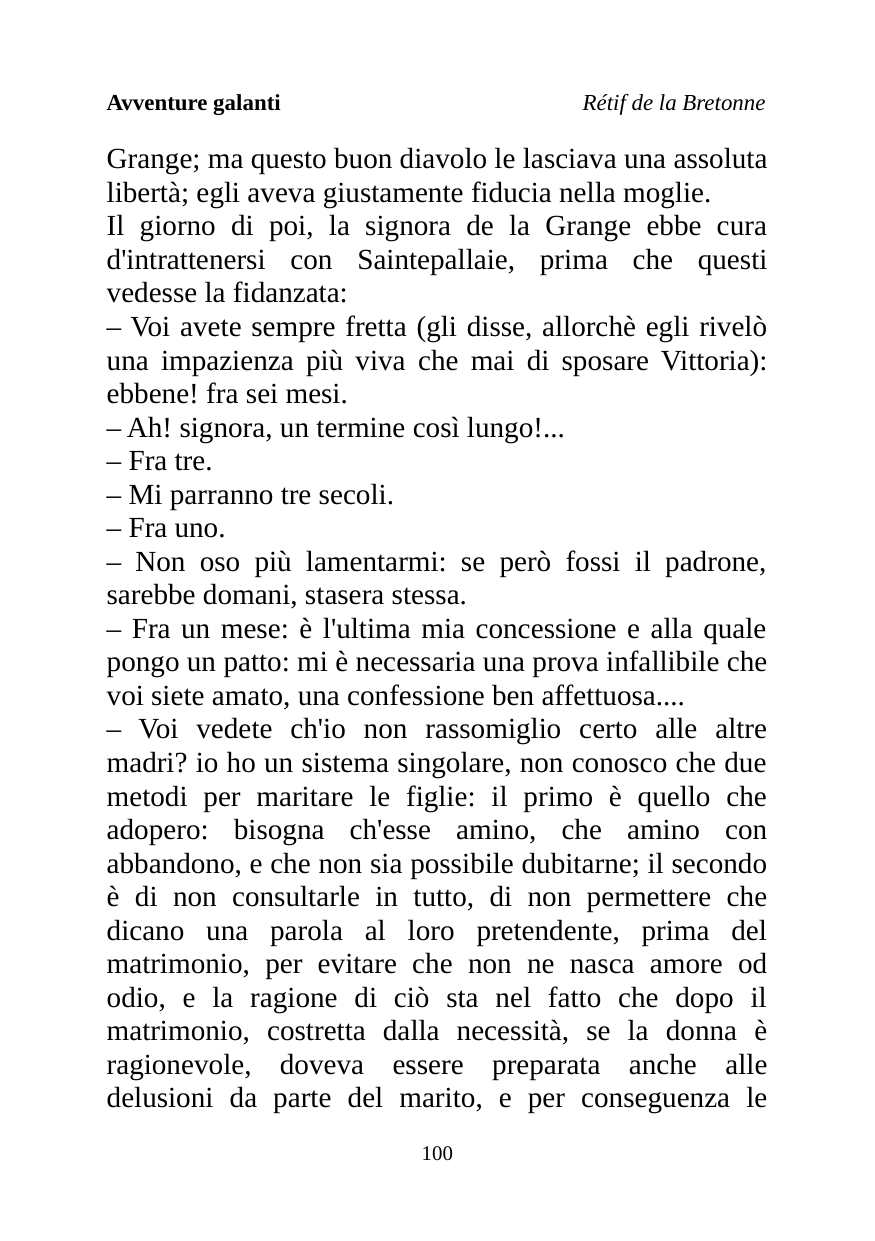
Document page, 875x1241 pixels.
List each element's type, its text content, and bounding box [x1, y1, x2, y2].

text – Voi avete sempre fretta (gli disse, allorchè egli rivelò una impazienza più viva che mai di sposare Vittoria): ebbene! fra sei mesi. [106, 309, 768, 410]
text – Fra tre. [106, 443, 768, 477]
text Il giorno di poi, la signora de la Grange ebbe cura d'intrattenersi con Saintepallaie, prima che questi vedesse la fidanzata: [106, 208, 768, 309]
text – Voi vedete ch'io non rassomiglio certo alle altre madri? io ho un sistema singolare, non conosco che due metodi per maritare le figlie: il primo è quello che adopero: bisogna ch'esse amino, che amino con abbandono, e che non sia possibile dubitarne; il secondo è di non consultarle in tutto, di non permettere che dicano una parola al loro pretendente, prima del matrimonio, per evitare che non ne nasca amore od odio, e la ragione di ciò sta nel fatto che dopo il matrimonio, costretta dalla necessità, se la donna è ragionevole, doveva essere preparata anche alle delusioni da parte del marito, e per conseguenza le [106, 712, 768, 1114]
text – Fra uno. [106, 510, 768, 544]
text – Mi parranno tre secoli. [106, 477, 768, 510]
text – Ah! signora, un termine così lungo!... [106, 410, 768, 443]
text – Non oso più lamentarmi: se però fossi il padrone, sarebbe domani, stasera stessa. [106, 544, 768, 611]
text Grange; ma questo buon diavolo le lasciava una assoluta libertà; egli aveva giustamente fiducia nella moglie. [106, 141, 768, 208]
text – Fra un mese: è l'ultima mia concessione e alla quale pongo un patto: mi è necessaria una prova infallibile che voi siete amato, una confessione ben affettuosa.... [106, 611, 768, 712]
